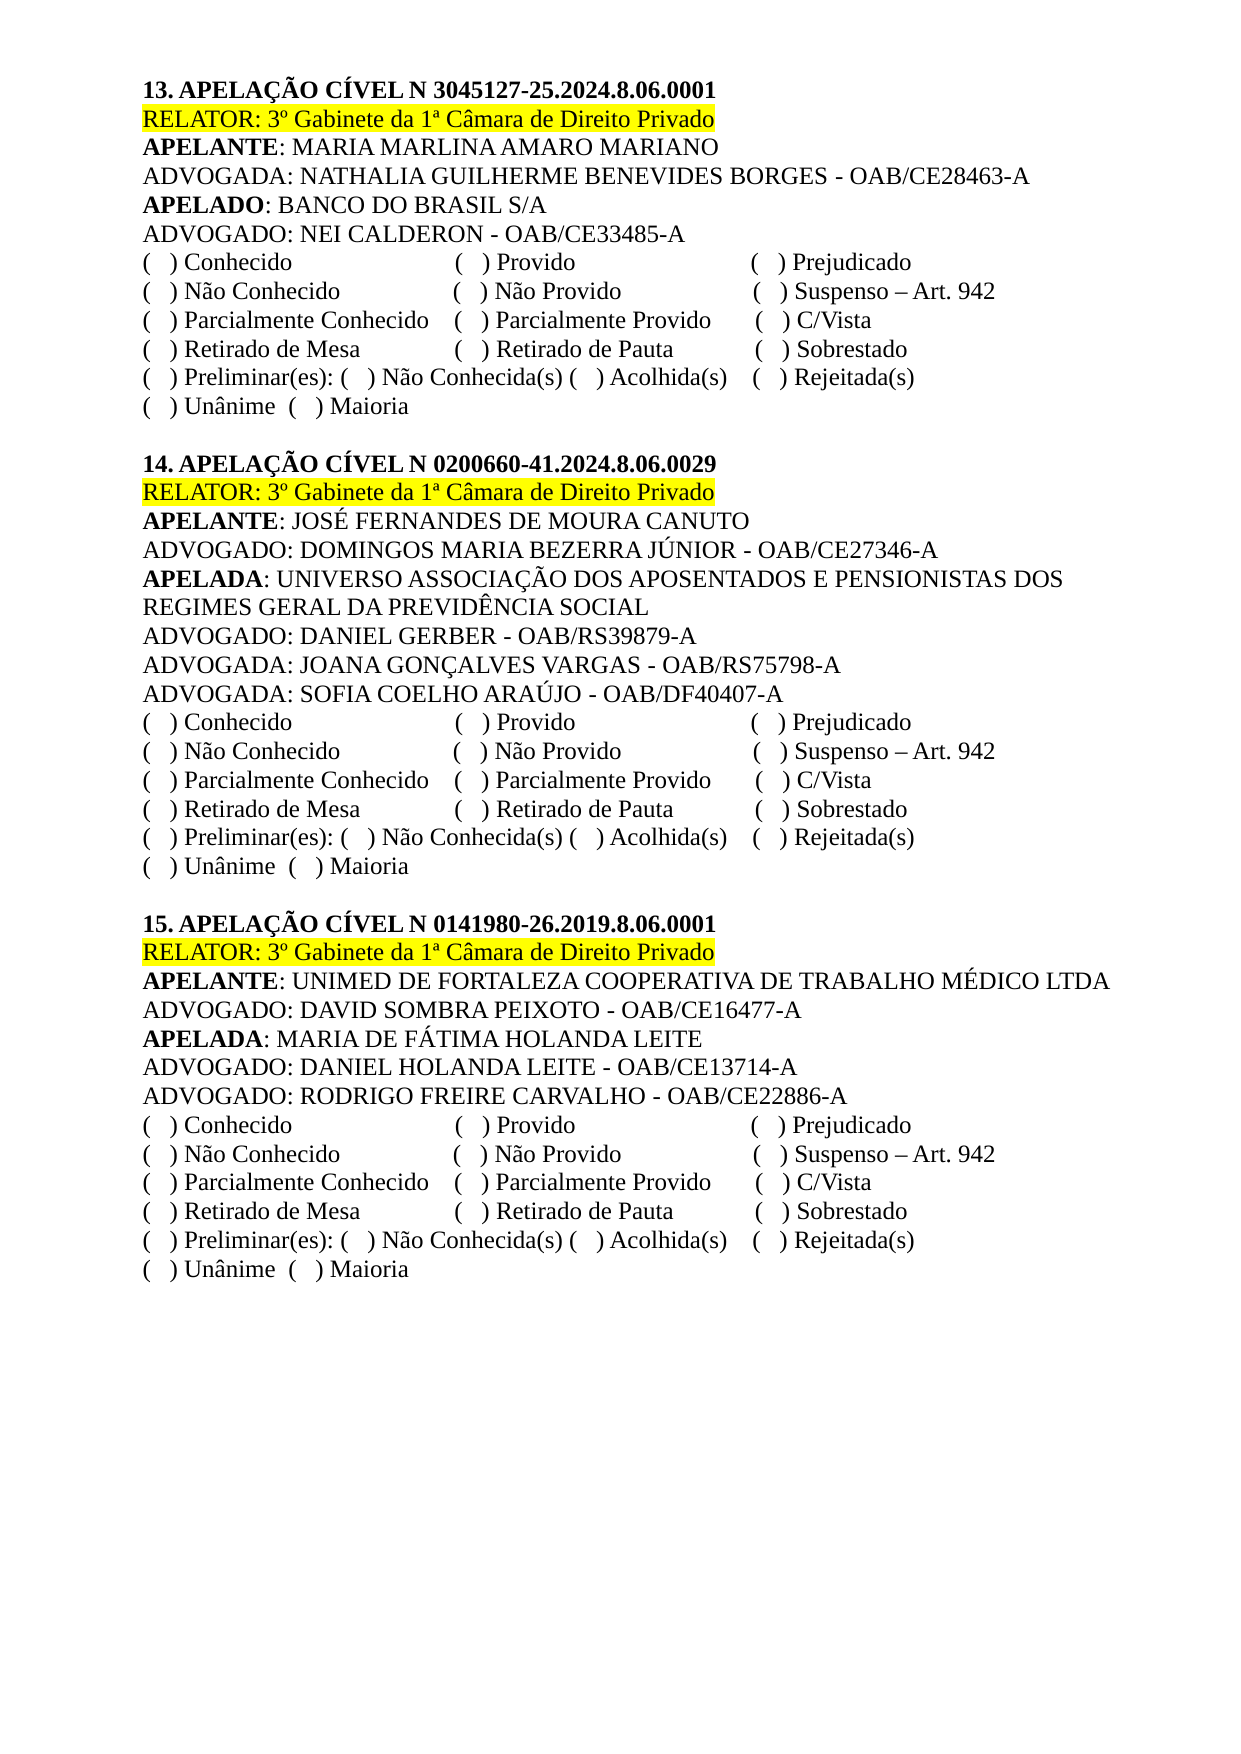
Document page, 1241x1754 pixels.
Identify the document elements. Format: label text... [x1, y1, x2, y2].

text ( ) Parcialmente Conhecido ( ) Parcialmente Provido ( ) C/Vista [142, 765, 1141, 794]
text ( ) Retirado de Mesa ( ) Retirado de Pauta ( ) Sobrestado [142, 334, 1141, 362]
text ( ) Retirado de Mesa ( ) Retirado de Pauta ( ) Sobrestado [142, 1196, 1141, 1225]
text ( ) Preliminar(es): ( ) Não Conhecida(s) ( ) Acolhida(s) ( ) Rejeitada(s) [142, 1225, 1141, 1254]
text ( ) Parcialmente Conhecido ( ) Parcialmente Provido ( ) C/Vista [142, 1167, 1141, 1196]
text ( ) Preliminar(es): ( ) Não Conhecida(s) ( ) Acolhida(s) ( ) Rejeitada(s) [142, 822, 1141, 851]
text ( ) Preliminar(es): ( ) Não Conhecida(s) ( ) Acolhida(s) ( ) Rejeitada(s) [142, 362, 1141, 391]
text ( ) Unânime ( ) Maioria 14. APELAÇÃO CÍVEL N 0200660-41.2024.8.06.0029 RELATOR: 3º Gabinete da 1ª Câmara de Direito Privado APELANTE: JOSÉ FERNANDES DE MOURA CANUTO ADVOGADO: DOMINGOS MARIA BEZERRA JÚNIOR - OAB/CE27346-A APELADA: UNIVERSO ASSOCIAÇÃO DOS APOSENTADOS E PENSIONISTAS DOS REGIMES GERAL DA PREVIDÊNCIA SOCIAL ADVOGADO: DANIEL GERBER - OAB/RS39879-A ADVOGADA: JOANA GONÇALVES VARGAS - OAB/RS75798-A ADVOGADA: SOFIA COELHO ARAÚJO - OAB/DF40407-A ( ) Conhecido ( ) Provido ( ) Prejudicado [142, 391, 1141, 736]
text ( ) Não Conhecido ( ) Não Provido ( ) Suspenso – Art. 942 [142, 276, 1141, 305]
text ( ) Unânime ( ) Maioria [142, 1254, 1141, 1340]
text ( ) Unânime ( ) Maioria 15. APELAÇÃO CÍVEL N 0141980-26.2019.8.06.0001 RELATOR: 3º Gabinete da 1ª Câmara de Direito Privado APELANTE: UNIMED DE FORTALEZA COOPERATIVA DE TRABALHO MÉDICO LTDA ADVOGADO: DAVID SOMBRA PEIXOTO - OAB/CE16477-A APELADA: MARIA DE FÁTIMA HOLANDA LEITE ADVOGADO: DANIEL HOLANDA LEITE - OAB/CE13714-A ADVOGADO: RODRIGO FREIRE CARVALHO - OAB/CE22886-A ( ) Conhecido ( ) Provido ( ) Prejudicado [142, 851, 1141, 1139]
text ( ) Não Conhecido ( ) Não Provido ( ) Suspenso – Art. 942 [142, 736, 1141, 765]
text ( ) Parcialmente Conhecido ( ) Parcialmente Provido ( ) C/Vista [142, 305, 1141, 334]
text 13. APELAÇÃO CÍVEL N 3045127-25.2024.8.06.0001 RELATOR: 3º Gabinete da 1ª Câmara de Direito Privado APELANTE: MARIA MARLINA AMARO MARIANO ADVOGADA: NATHALIA GUILHERME BENEVIDES BORGES - OAB/CE28463-A APELADO: BANCO DO BRASIL S/A ADVOGADO: NEI CALDERON - OAB/CE33485-A ( ) Conhecido ( ) Provido ( ) Prejudicado [142, 75, 1141, 276]
text ( ) Não Conhecido ( ) Não Provido ( ) Suspenso – Art. 942 [142, 1139, 1141, 1167]
text ( ) Retirado de Mesa ( ) Retirado de Pauta ( ) Sobrestado [142, 794, 1141, 822]
